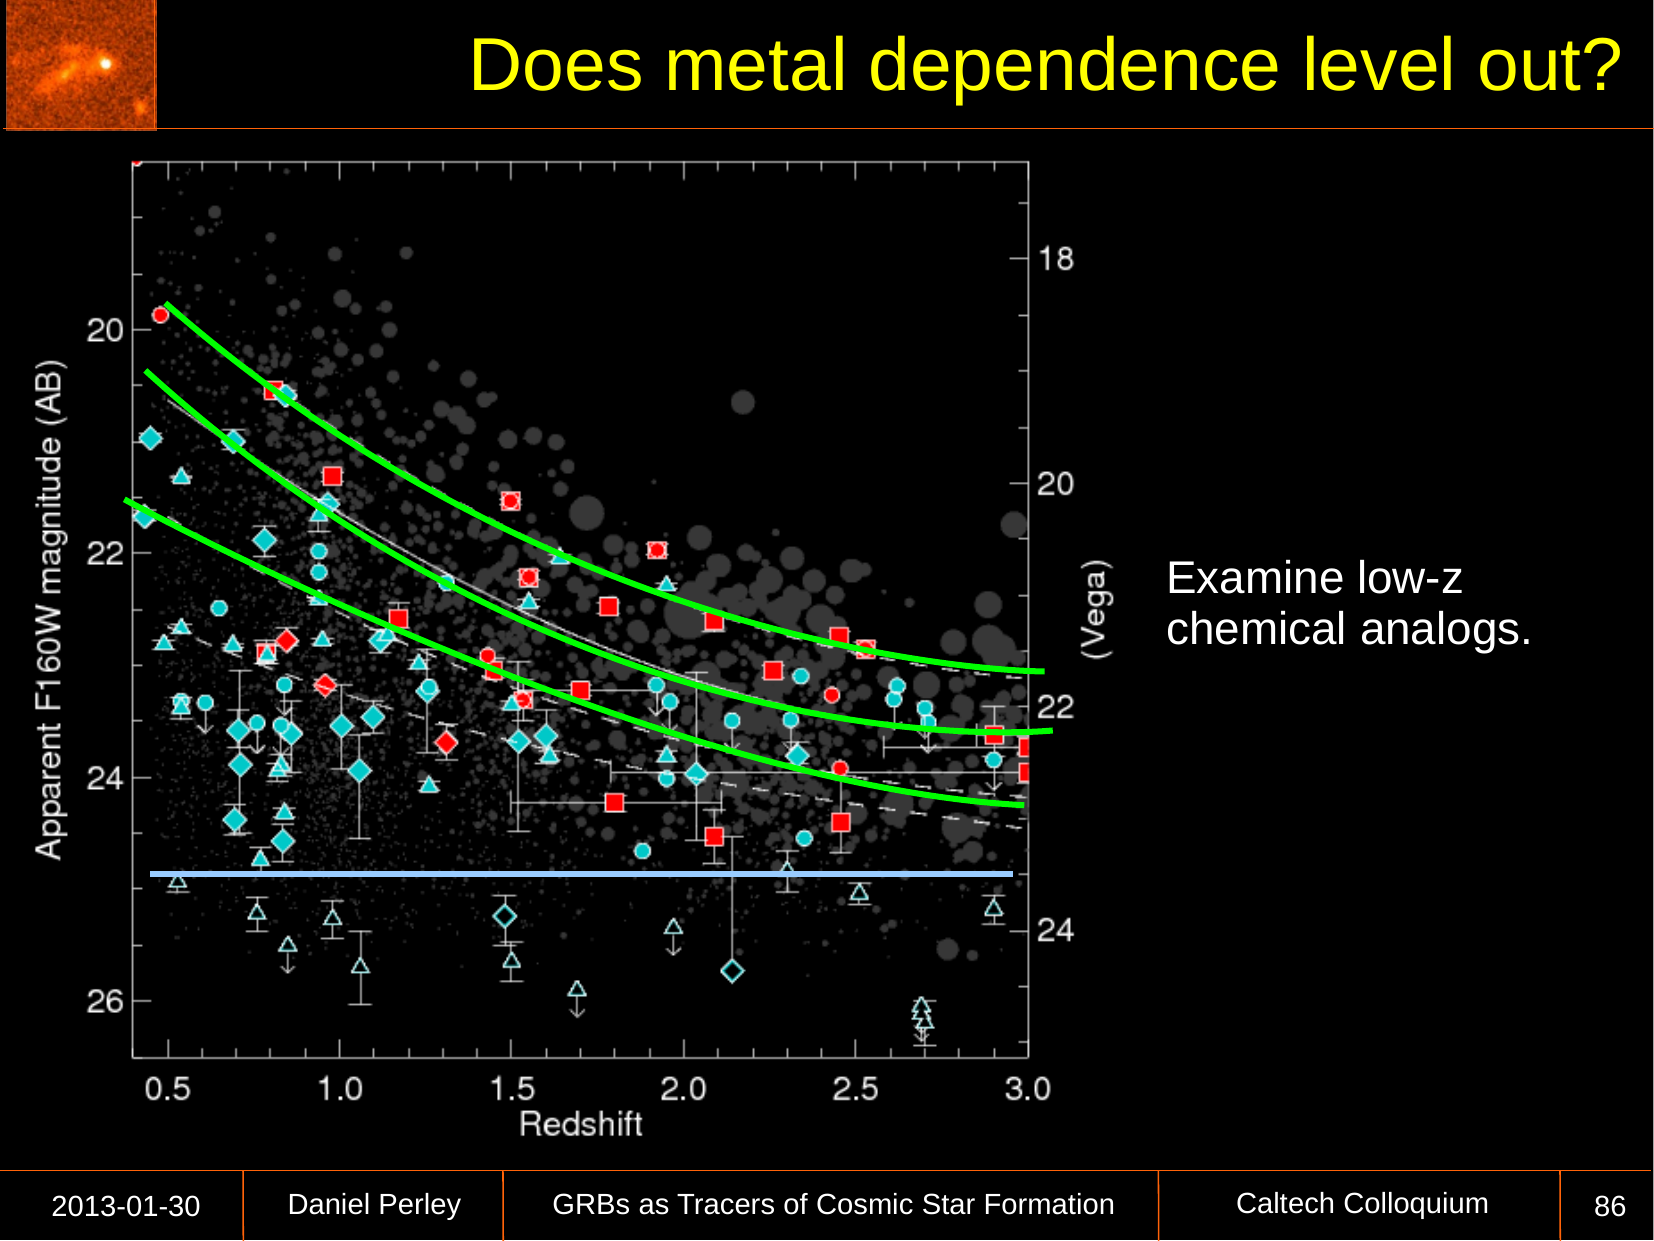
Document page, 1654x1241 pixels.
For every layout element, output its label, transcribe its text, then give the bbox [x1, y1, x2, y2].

text_box Examine low-z chemical analogs. [1148, 541, 1637, 880]
picture [0, 149, 1126, 1145]
title Does metal dependence level out? [187, 21, 1624, 108]
picture [7, 0, 154, 128]
